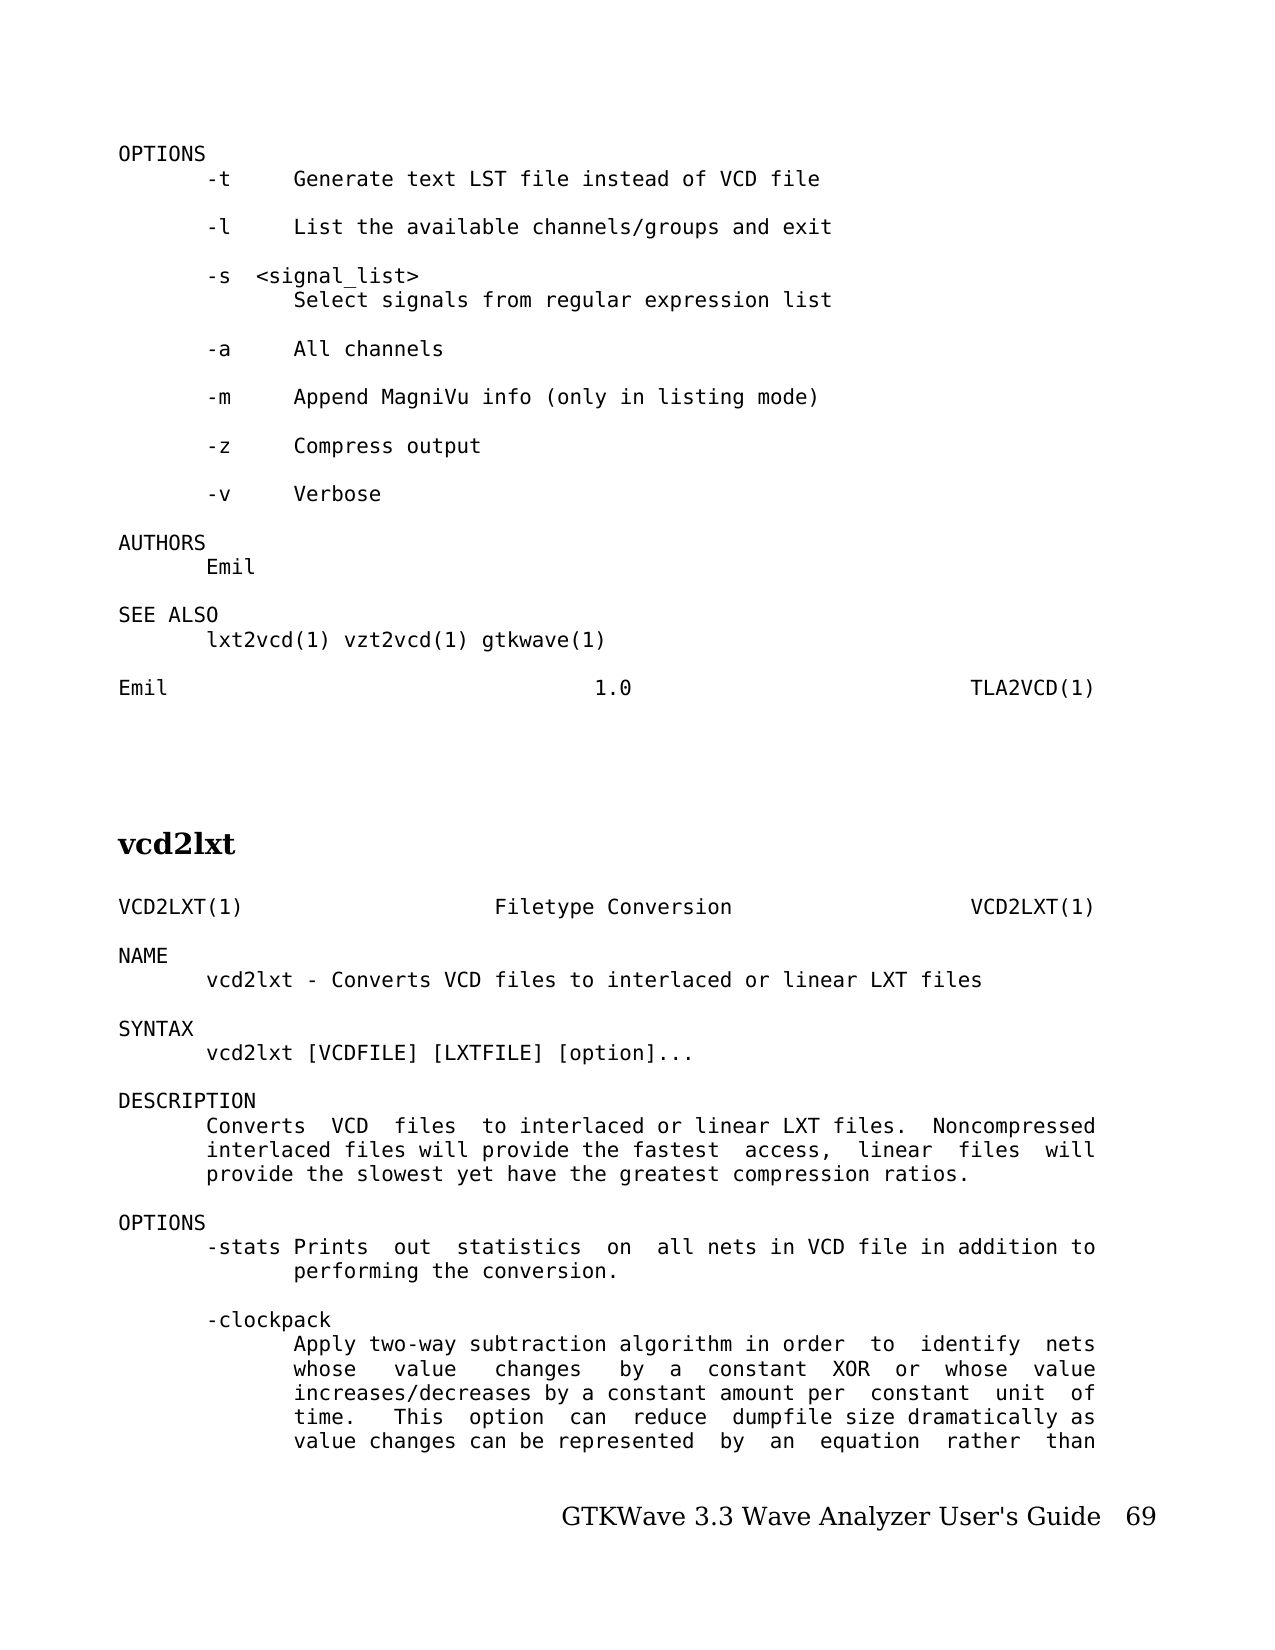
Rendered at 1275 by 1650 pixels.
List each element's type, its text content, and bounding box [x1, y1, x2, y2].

text increases/decreases by a constant amount per constant unit of [118, 1381, 1157, 1405]
text -z Compress output [118, 434, 1157, 458]
text DESCRIPTION [118, 1089, 1157, 1114]
text SYNTAX [118, 1017, 1157, 1041]
text Converts VCD files to interlaced or linear LXT files. Noncompressed [118, 1114, 1157, 1138]
text provide the slowest yet have the greatest compression ratios. [118, 1162, 1157, 1187]
text NAME [118, 944, 1157, 968]
text OPTIONS [118, 142, 1157, 167]
text -t Generate text LST file instead of VCD file [118, 167, 1157, 191]
text Apply two-way subtraction algorithm in order to identify nets [118, 1332, 1157, 1357]
text SEE ALSO [118, 603, 1157, 628]
text Emil 1.0 TLA2VCD(1) [118, 676, 1157, 701]
text time. This option can reduce dumpfile size dramatically as [118, 1405, 1157, 1429]
text -stats Prints out statistics on all nets in VCD file in addition to [118, 1235, 1157, 1259]
text -s <signal_list> [118, 264, 1157, 288]
text performing the conversion. [118, 1259, 1157, 1284]
text AUTHORS [118, 531, 1157, 555]
text whose value changes by a constant XOR or whose value [118, 1357, 1157, 1381]
text -v Verbose [118, 482, 1157, 506]
text vcd2lxt - Converts VCD files to interlaced or linear LXT files [118, 968, 1157, 992]
text vcd2lxt [VCDFILE] [LXTFILE] [option]... [118, 1041, 1157, 1065]
text -l List the available channels/groups and exit [118, 215, 1157, 239]
text Select signals from regular expression list [118, 288, 1157, 312]
text vcd2lxt [118, 827, 1157, 861]
text -m Append MagniVu info (only in listing mode) [118, 385, 1157, 409]
text value changes can be represented by an equation rather than [118, 1429, 1157, 1454]
text VCD2LXT(1) Filetype Conversion VCD2LXT(1) [118, 895, 1157, 920]
text -clockpack [118, 1308, 1157, 1332]
text -a All channels [118, 337, 1157, 361]
text OPTIONS [118, 1211, 1157, 1235]
text Emil [118, 555, 1157, 579]
text lxt2vcd(1) vzt2vcd(1) gtkwave(1) [118, 628, 1157, 652]
text interlaced files will provide the fastest access, linear files will [118, 1138, 1157, 1162]
